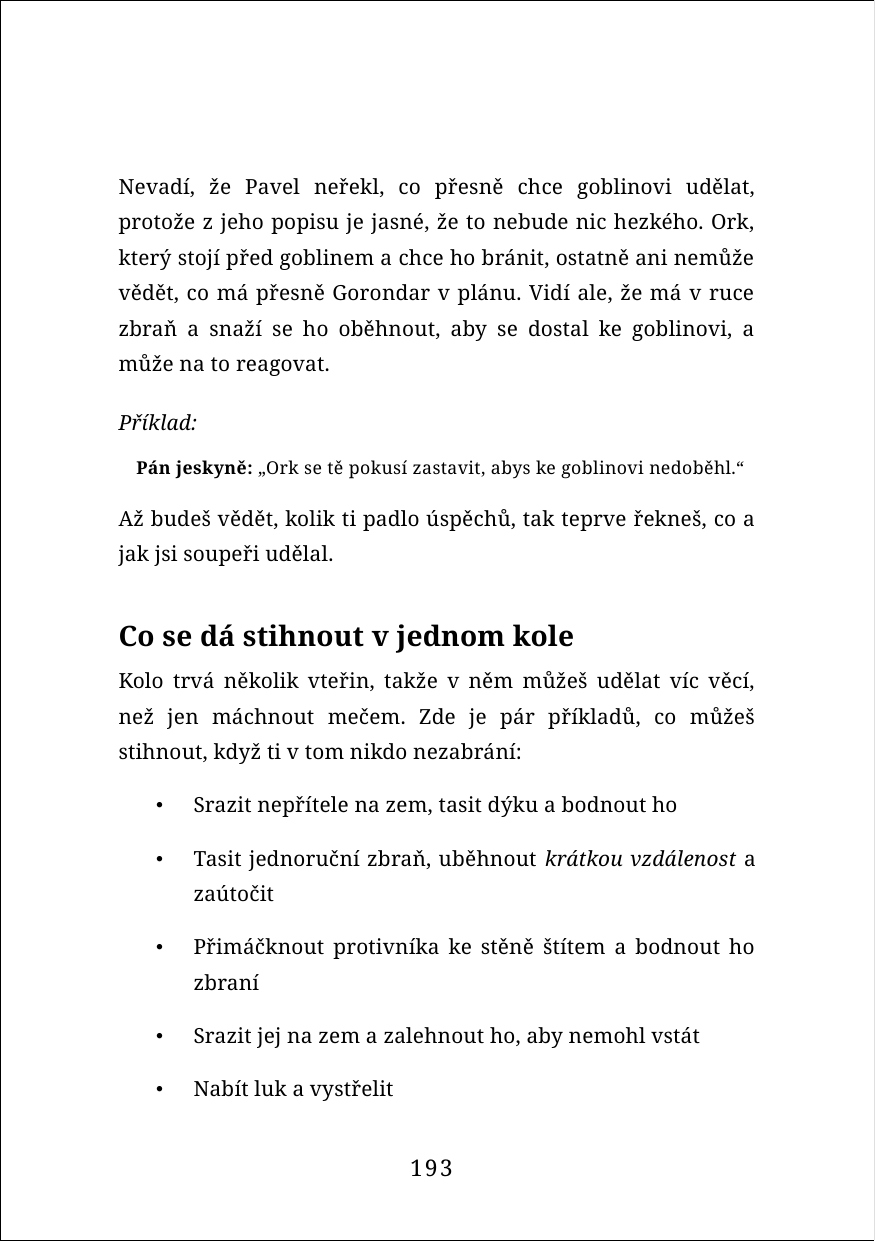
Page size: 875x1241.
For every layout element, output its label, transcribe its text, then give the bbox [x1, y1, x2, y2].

text Kolo trvá několik vteřin, takže v něm můžeš udělat víc věcí, než jen máchnout mečem. Zde je pár příkladů, co můžeš stihnout, když ti v tom nikdo nezabrání: [118, 666, 756, 766]
list Nabít luk a vystřelit [156, 1074, 756, 1103]
list Srazit jej na zem a zalehnout ho, aby nemohl vstát [156, 1021, 756, 1050]
text Nevadí, že Pavel neřekl, co přesně chce goblinovi udělat, protože z jeho popisu je jasné, že to nebude nic hezkého. Ork, který stojí před goblinem a chce ho bránit, ostatně ani nemůže vědět, co má přesně Gorondar v plánu. Vidí ale, že má v ruce zbraň a snaží se ho oběhnout, aby se dostal ke goblinovi, a může na to reagovat. [118, 172, 756, 378]
text Příklad: [118, 408, 756, 437]
text Pán jeskyně: „Ork se tě pokusí zastavit, abys ke goblinovi nedoběhl.“ [136, 456, 756, 480]
list Tasit jednoruční zbraň, uběhnout krátkou vzdálenost a zaútočit [156, 844, 756, 908]
list Přimáčknout protivníka ke stěně štítem a bodnout ho zbraní [156, 932, 756, 996]
list Srazit nepřítele na zem, tasit dýku a bodnout ho [156, 791, 756, 819]
text Až budeš vědět, kolik ti padlo úspěchů, tak teprve řekneš, co a jak jsi soupeři udělal. [118, 504, 756, 568]
subtitle Co se dá stihnout v jednom kole [118, 616, 756, 654]
